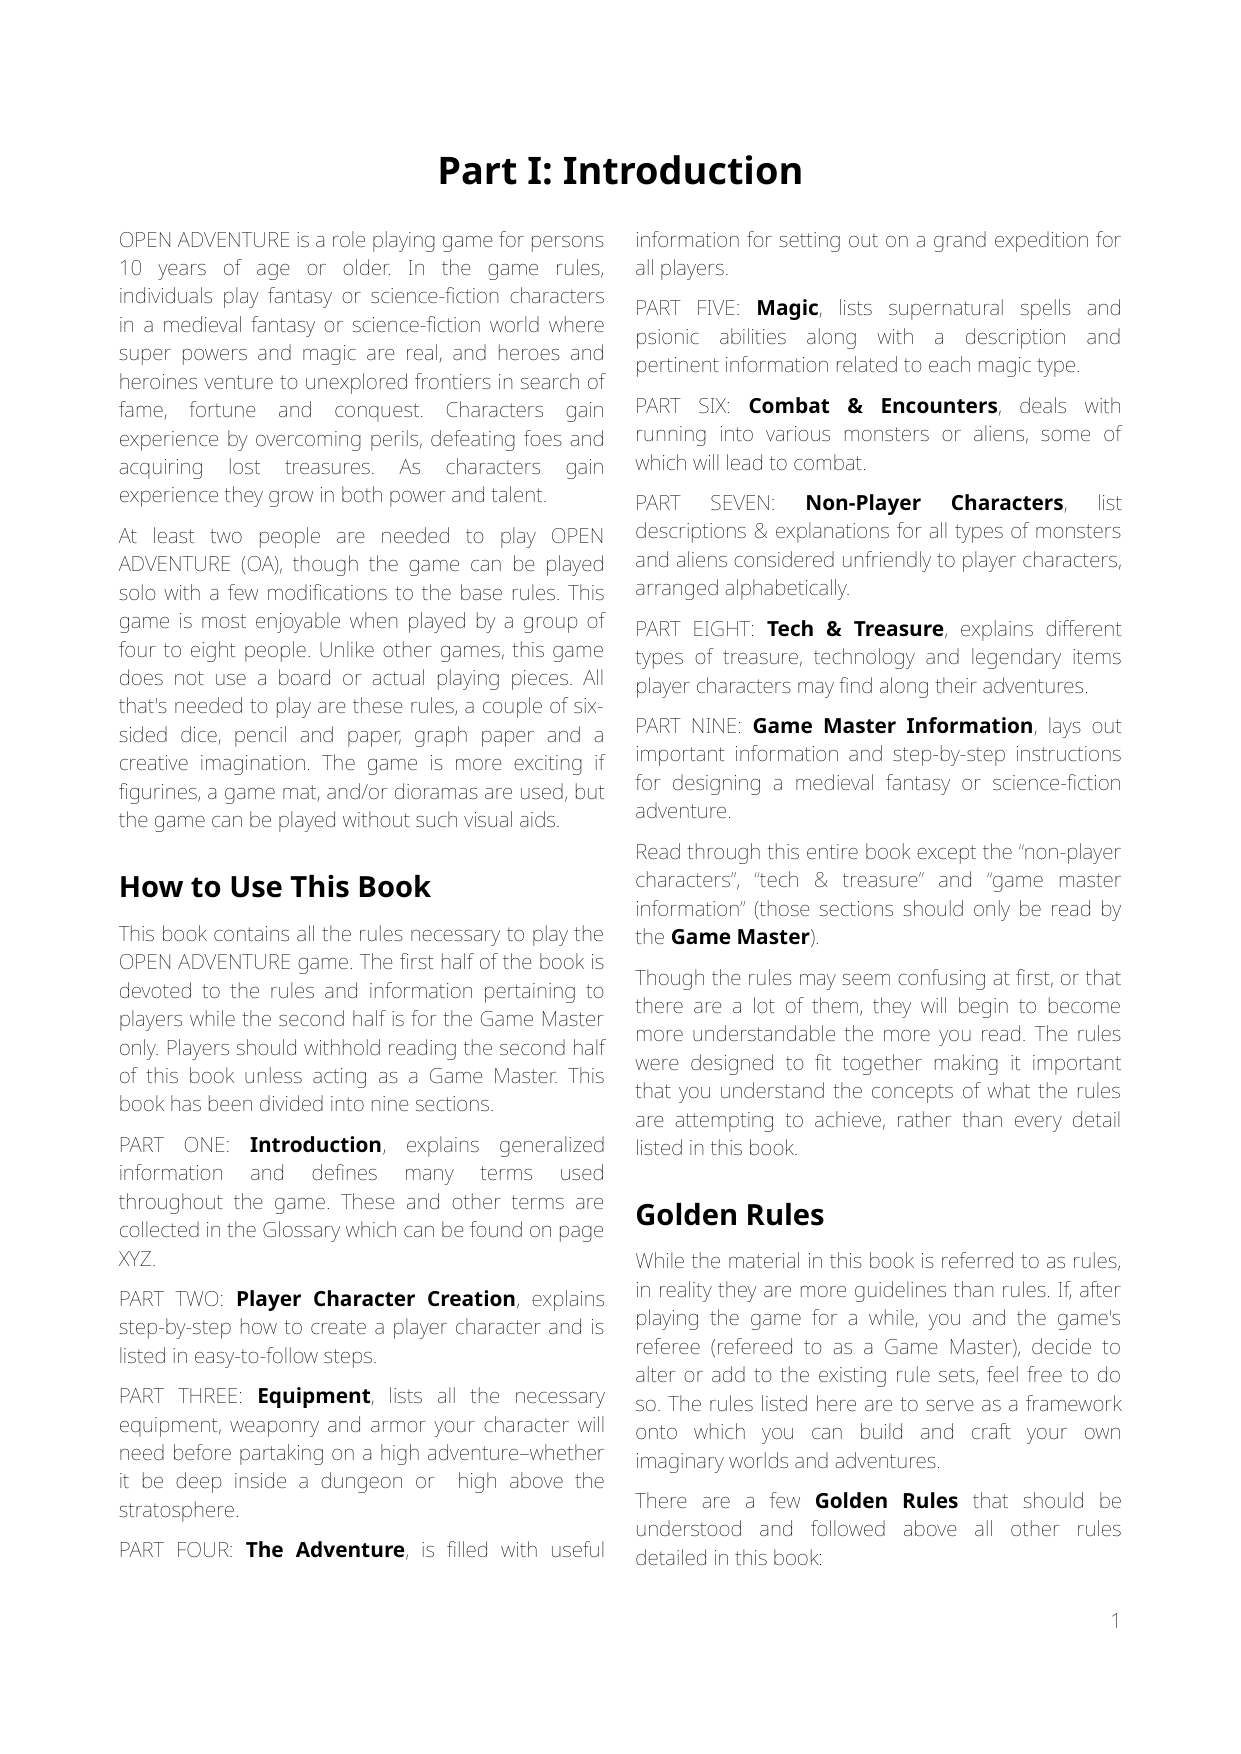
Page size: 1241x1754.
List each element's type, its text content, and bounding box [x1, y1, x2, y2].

text Though the rules may seem confusing at first, or that there are a lot of them, they will begin to become more understandable the more you read. The rules were designed to fit together making it important that you understand the concepts of what the rules are attempting to achieve, rather than every detail listed in this book. [635, 963, 1122, 1162]
text PART EIGHT: Tech & Treasure, explains different types of treasure, technology and legendary items player characters may find along their adventures. [635, 614, 1122, 699]
text information for setting out on a grand expedition for all players. [635, 225, 1122, 282]
text PART ONE: Introduction, explains generalized information and defines many terms used throughout the game. These and other terms are collected in the Glossary which can be found on page XYZ. [118, 1130, 605, 1272]
text This book contains all the rules necessary to play the OPEN ADVENTURE game. The first half of the book is devoted to the rules and information pertaining to players while the second half is for the Game Master only. Players should withhold reading the second half of this book unless acting as a Game Master. This book has been divided into nine sections. [118, 919, 605, 1118]
text PART NINE: Game Master Information, lays out important information and step-by-step instructions for designing a medieval fantasy or science-fiction adventure. [635, 711, 1122, 825]
text Read through this entire book except the “non-player characters”, “tech & treasure” and “game master information” (those sections should only be read by the Game Master). [635, 837, 1122, 951]
text While the material in this book is referred to as rules, in reality they are more guidelines than rules. If, after playing the game for a while, you and the game's referee (refereed to as a Game Master), decide to alter or add to the existing rule sets, feel free to do so. The rules listed here are to serve as a framework onto which you can build and craft your own imaginary worlds and adventures. [635, 1247, 1122, 1474]
text PART TWO: Player Character Creation, explains step-by-step how to create a player character and is listed in easy-to-follow steps. [118, 1284, 605, 1369]
text PART FIVE: Magic, lists supernatural spells and psionic abilities along with a description and pertinent information related to each magic type. [635, 293, 1122, 379]
text PART SIX: Combat & Encounters, deals with running into various monsters or aliens, some of which will lead to combat. [635, 391, 1122, 476]
text PART THREE: Equipment, lists all the necessary equipment, weaponry and armor your character will need before partaking on a high adventure–whether it be deep inside a dungeon or high above the stratosphere. [118, 1381, 605, 1523]
subtitle Golden Rules [635, 1194, 1122, 1234]
text OPEN ADVENTURE is a role playing game for persons 10 years of age or older. In the game rules, individuals play fantasy or science-fiction characters in a medieval fantasy or science-fiction world where super powers and magic are real, and heroes and heroines venture to unexplored frontiers in search of fame, fortune and conquest. Characters gain experience by overcoming perils, defeating foes and acquiring lost treasures. As characters gain experience they grow in both power and talent. [118, 225, 605, 509]
text There are a few Golden Rules that should be understood and followed above all other rules detailed in this book: [635, 1486, 1122, 1571]
text PART SEVEN: Non-Player Characters, list descriptions & explanations for all types of monsters and aliens considered unfriendly to player characters, arranged alphabetically. [635, 488, 1122, 602]
text PART FOUR: The Adventure, is filled with useful [118, 1536, 605, 1564]
subtitle How to Use This Book [118, 867, 605, 906]
text At least two people are needed to play OPEN ADVENTURE (OA), though the game can be played solo with a few modifications to the base rules. This game is most enjoyable when played by a group of four to eight people. Unlike other games, this game does not use a board or actual playing pieces. All that's needed to play are these rules, a couple of six-sided dice, pencil and paper, graph paper and a creative imagination. The game is more exciting if figurines, a game mat, and/or dioramas are used, but the game can be played without such visual aids. [118, 521, 605, 834]
